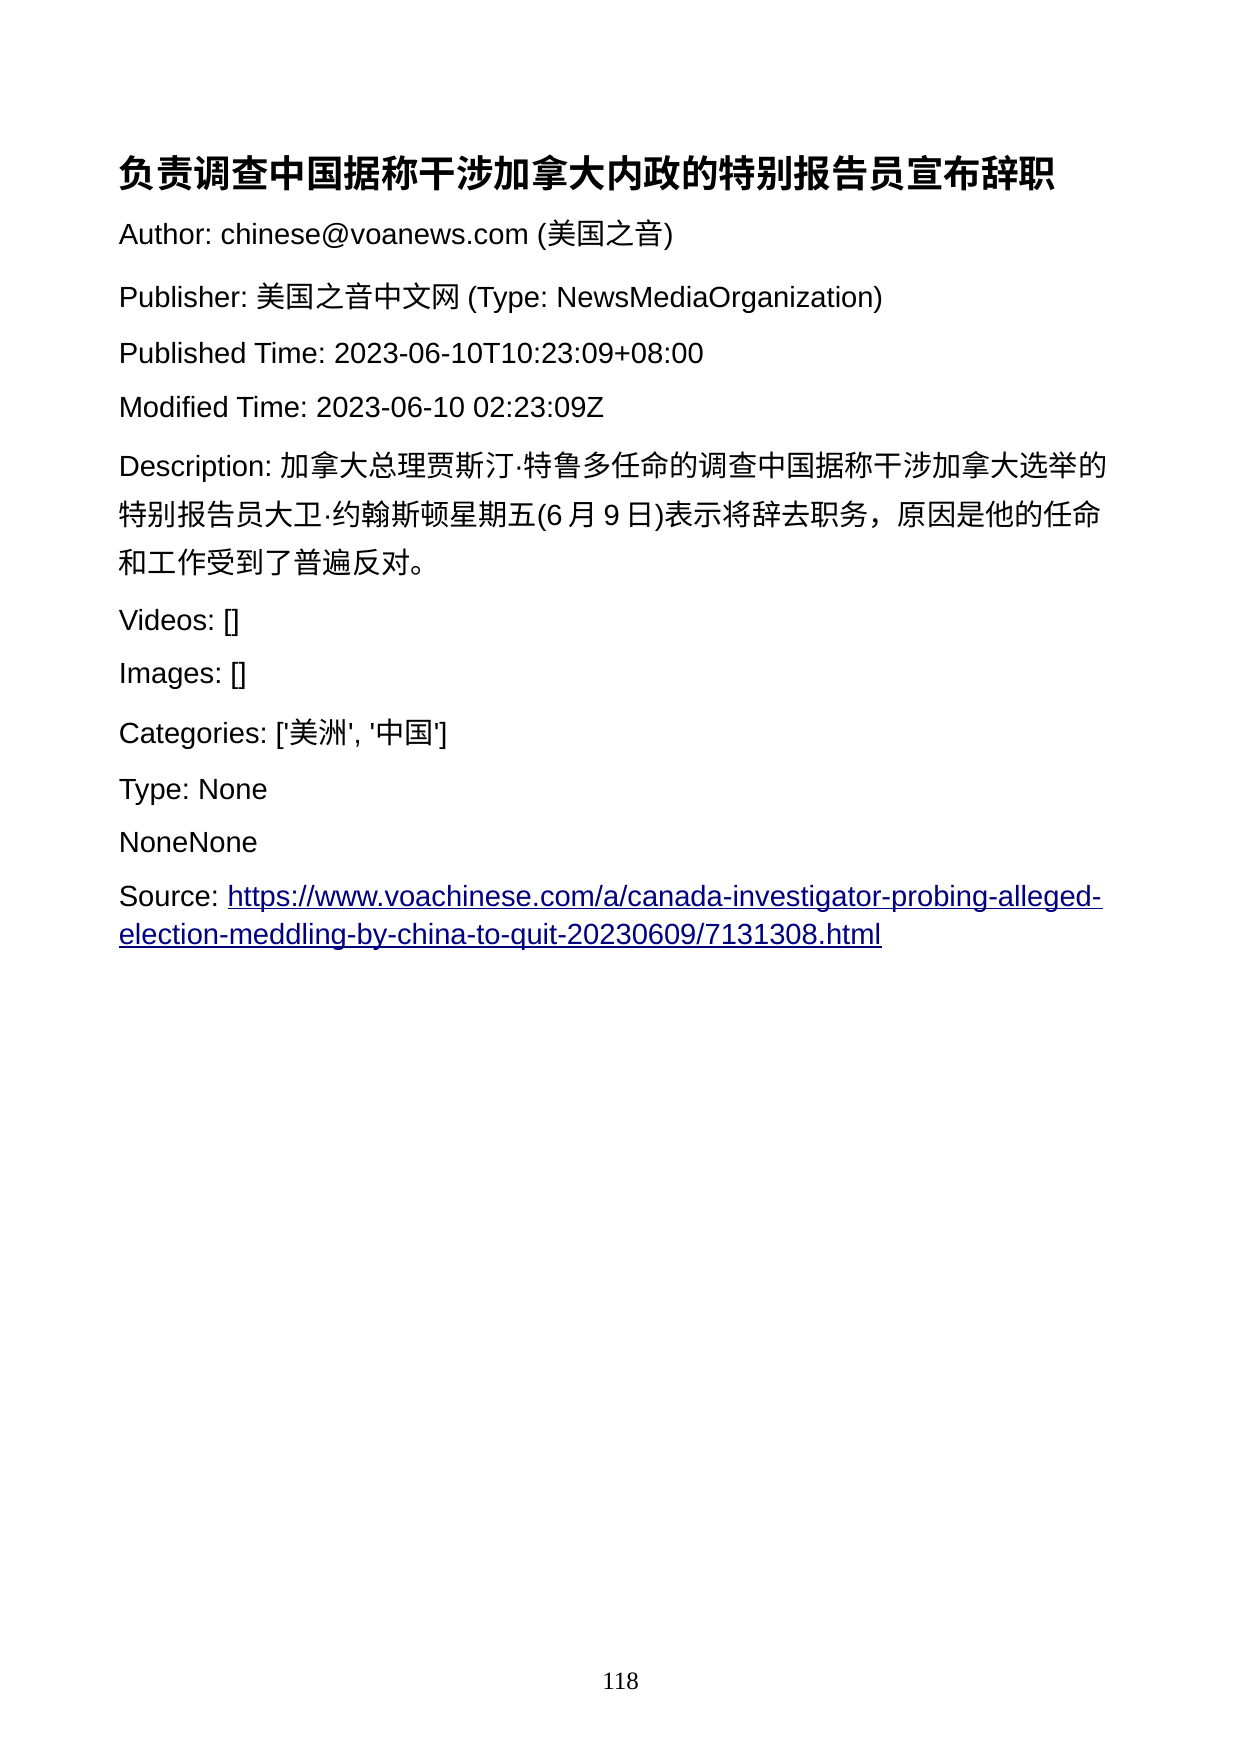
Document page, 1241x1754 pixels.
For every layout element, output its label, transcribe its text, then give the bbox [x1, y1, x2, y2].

text Modified Time: 2023-06-10 02:23:09Z [118, 390, 1122, 423]
text Publisher: 美国之音中文网 (Type: NewsMediaOrganization) [118, 273, 1122, 316]
text Videos: [] [118, 603, 1122, 637]
text Published Time: 2023-06-10T10:23:09+08:00 [118, 337, 1122, 370]
text Description: 加拿大总理贾斯汀·特鲁多任命的调查中国据称干涉加拿大选举的特别报告员大卫·约翰斯顿星期五(6月9日)表示将辞去职务，原因是他的任命和工作受到了普遍反对。 [118, 443, 1122, 582]
text Type: None [118, 772, 1122, 806]
text NoneNone [118, 826, 1122, 859]
text Author: chinese@voanews.com (美国之音) [118, 210, 1122, 253]
subtitle 负责调查中国据称干涉加拿大内政的特别报告员宣布辞职 [118, 143, 1122, 198]
text Categories: ['美洲', '中国'] [118, 709, 1122, 752]
text Images: [] [118, 656, 1122, 690]
text Source: https://www.voachinese.com/a/canada-investigator-probing-alleged-election-meddling-by-china-to-quit-20230609/7131308.html [118, 879, 1122, 951]
